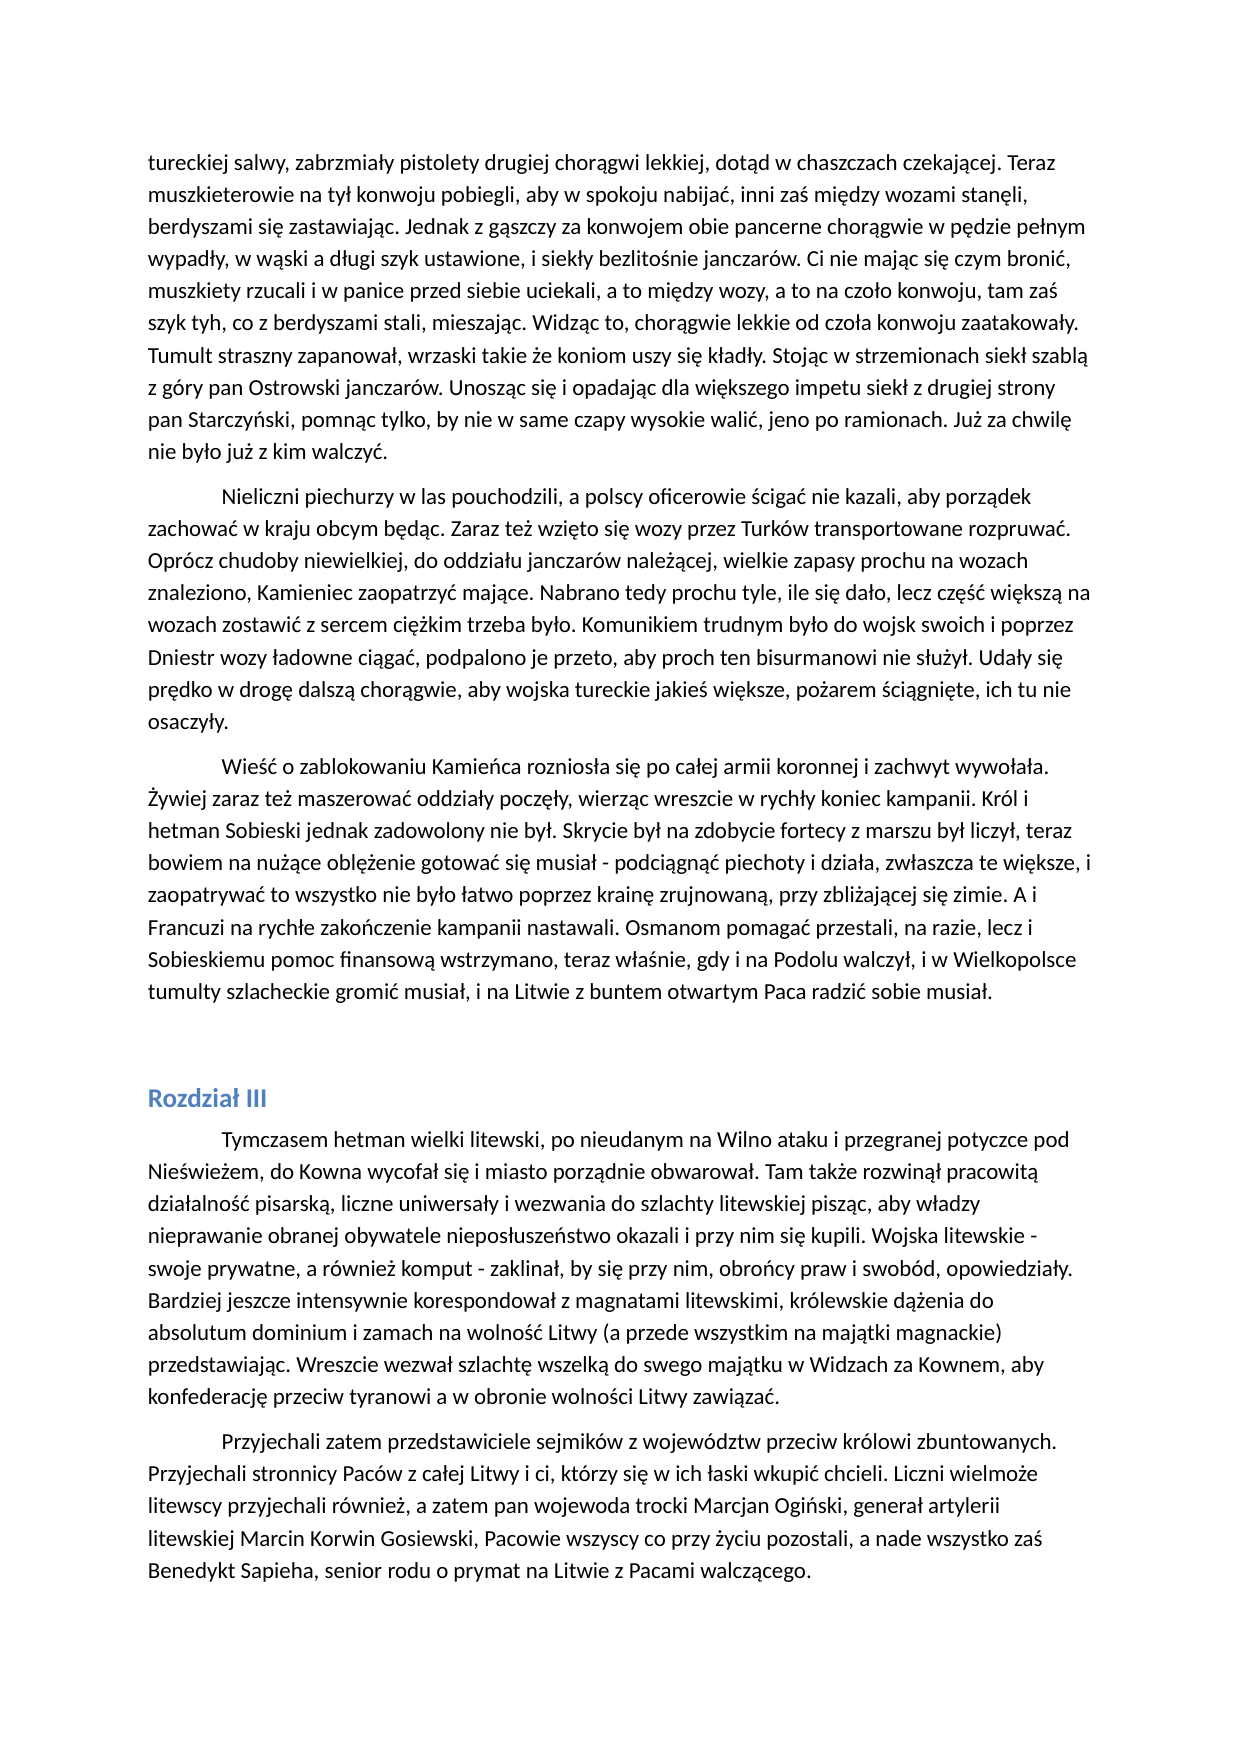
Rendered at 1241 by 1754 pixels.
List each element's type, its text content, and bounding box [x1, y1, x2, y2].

text Przyjechali zatem przedstawiciele sejmików z województw przeciw królowi zbuntowanych. Przyjechali stronnicy Paców z całej Litwy i ci, którzy się w ich łaski wkupić chcieli. Liczni wielmoże litewscy przyjechali również, a zatem pan wojewoda trocki Marcjan Ogiński, generał artylerii litewskiej Marcin Korwin Gosiewski, Pacowie wszyscy co przy życiu pozostali, a nade wszystko zaś Benedykt Sapieha, senior rodu o prymat na Litwie z Pacami walczącego. [148, 1427, 1093, 1584]
subtitle Rozdział III [148, 1081, 1093, 1114]
text Tymczasem hetman wielki litewski, po nieudanym na Wilno ataku i przegranej potyczce pod Nieświeżem, do Kowna wycofał się i miasto porządnie obwarował. Tam także rozwinął pracowitą działalność pisarską, liczne uniwersały i wezwania do szlachty litewskiej pisząc, aby władzy nieprawanie obranej obywatele nieposłuszeństwo okazali i przy nim się kupili. Wojska litewskie - swoje prywatne, a również komput - zaklinał, by się przy nim, obrońcy praw i swobód, opowiedziały. Bardziej jeszcze intensywnie korespondował z magnatami litewskimi, królewskie dążenia do absolutum dominium i zamach na wolność Litwy (a przede wszystkim na majątki magnackie) przedstawiając. Wreszcie wezwał szlachtę wszelką do swego majątku w Widzach za Kownem, aby konfederację przeciw tyranowi a w obronie wolności Litwy zawiązać. [148, 1125, 1093, 1411]
text tureckiej salwy, zabrzmiały pistolety drugiej chorągwi lekkiej, dotąd w chaszczach czekającej. Teraz muszkieterowie na tył konwoju pobiegli, aby w spokoju nabijać, inni zaś między wozami stanęli, berdyszami się zastawiając. Jednak z gąszczy za konwojem obie pancerne chorągwie w pędzie pełnym wypadły, w wąski a długi szyk ustawione, i siekły bezlitośnie janczarów. Ci nie mając się czym bronić, muszkiety rzucali i w panice przed siebie uciekali, a to między wozy, a to na czoło konwoju, tam zaś szyk tyh, co z berdyszami stali, mieszając. Widząc to, chorągwie lekkie od czoła konwoju zaatakowały. Tumult straszny zapanował, wrzaski takie że koniom uszy się kładły. Stojąc w strzemionach siekł szablą z góry pan Ostrowski janczarów. Unosząc się i opadając dla większego impetu siekł z drugiej strony pan Starczyński, pomnąc tylko, by nie w same czapy wysokie walić, jeno po ramionach. Już za chwilę nie było już z kim walczyć. [148, 148, 1093, 465]
text Nieliczni piechurzy w las pouchodzili, a polscy oficerowie ścigać nie kazali, aby porządek zachować w kraju obcym będąc. Zaraz też wzięto się wozy przez Turków transportowane rozpruwać. Oprócz chudoby niewielkiej, do oddziału janczarów należącej, wielkie zapasy prochu na wozach znaleziono, Kamieniec zaopatrzyć mające. Nabrano tedy prochu tyle, ile się dało, lecz część większą na wozach zostawić z sercem ciężkim trzeba było. Komunikiem trudnym było do wojsk swoich i poprzez Dniestr wozy ładowne ciągać, podpalono je przeto, aby proch ten bisurmanowi nie służył. Udały się prędko w drogę dalszą chorągwie, aby wojska tureckie jakieś większe, pożarem ściągnięte, ich tu nie osaczyły. [148, 482, 1093, 735]
text Wieść o zablokowaniu Kamieńca rozniosła się po całej armii koronnej i zachwyt wywołała. Żywiej zaraz też maszerować oddziały poczęły, wierząc wreszcie w rychły koniec kampanii. Król i hetman Sobieski jednak zadowolony nie był. Skrycie był na zdobycie fortecy z marszu był liczył, teraz bowiem na nużące oblężenie gotować się musiał - podciągnąć piechoty i działa, zwłaszcza te większe, i zaopatrywać to wszystko nie było łatwo poprzez krainę zrujnowaną, przy zbliżającej się zimie. A i Francuzi na rychłe zakończenie kampanii nastawali. Osmanom pomagać przestali, na razie, lecz i Sobieskiemu pomoc finansową wstrzymano, teraz właśnie, gdy i na Podolu walczył, i w Wielkopolsce tumulty szlacheckie gromić musiał, i na Litwie z buntem otwartym Paca radzić sobie musiał. [148, 752, 1093, 1005]
